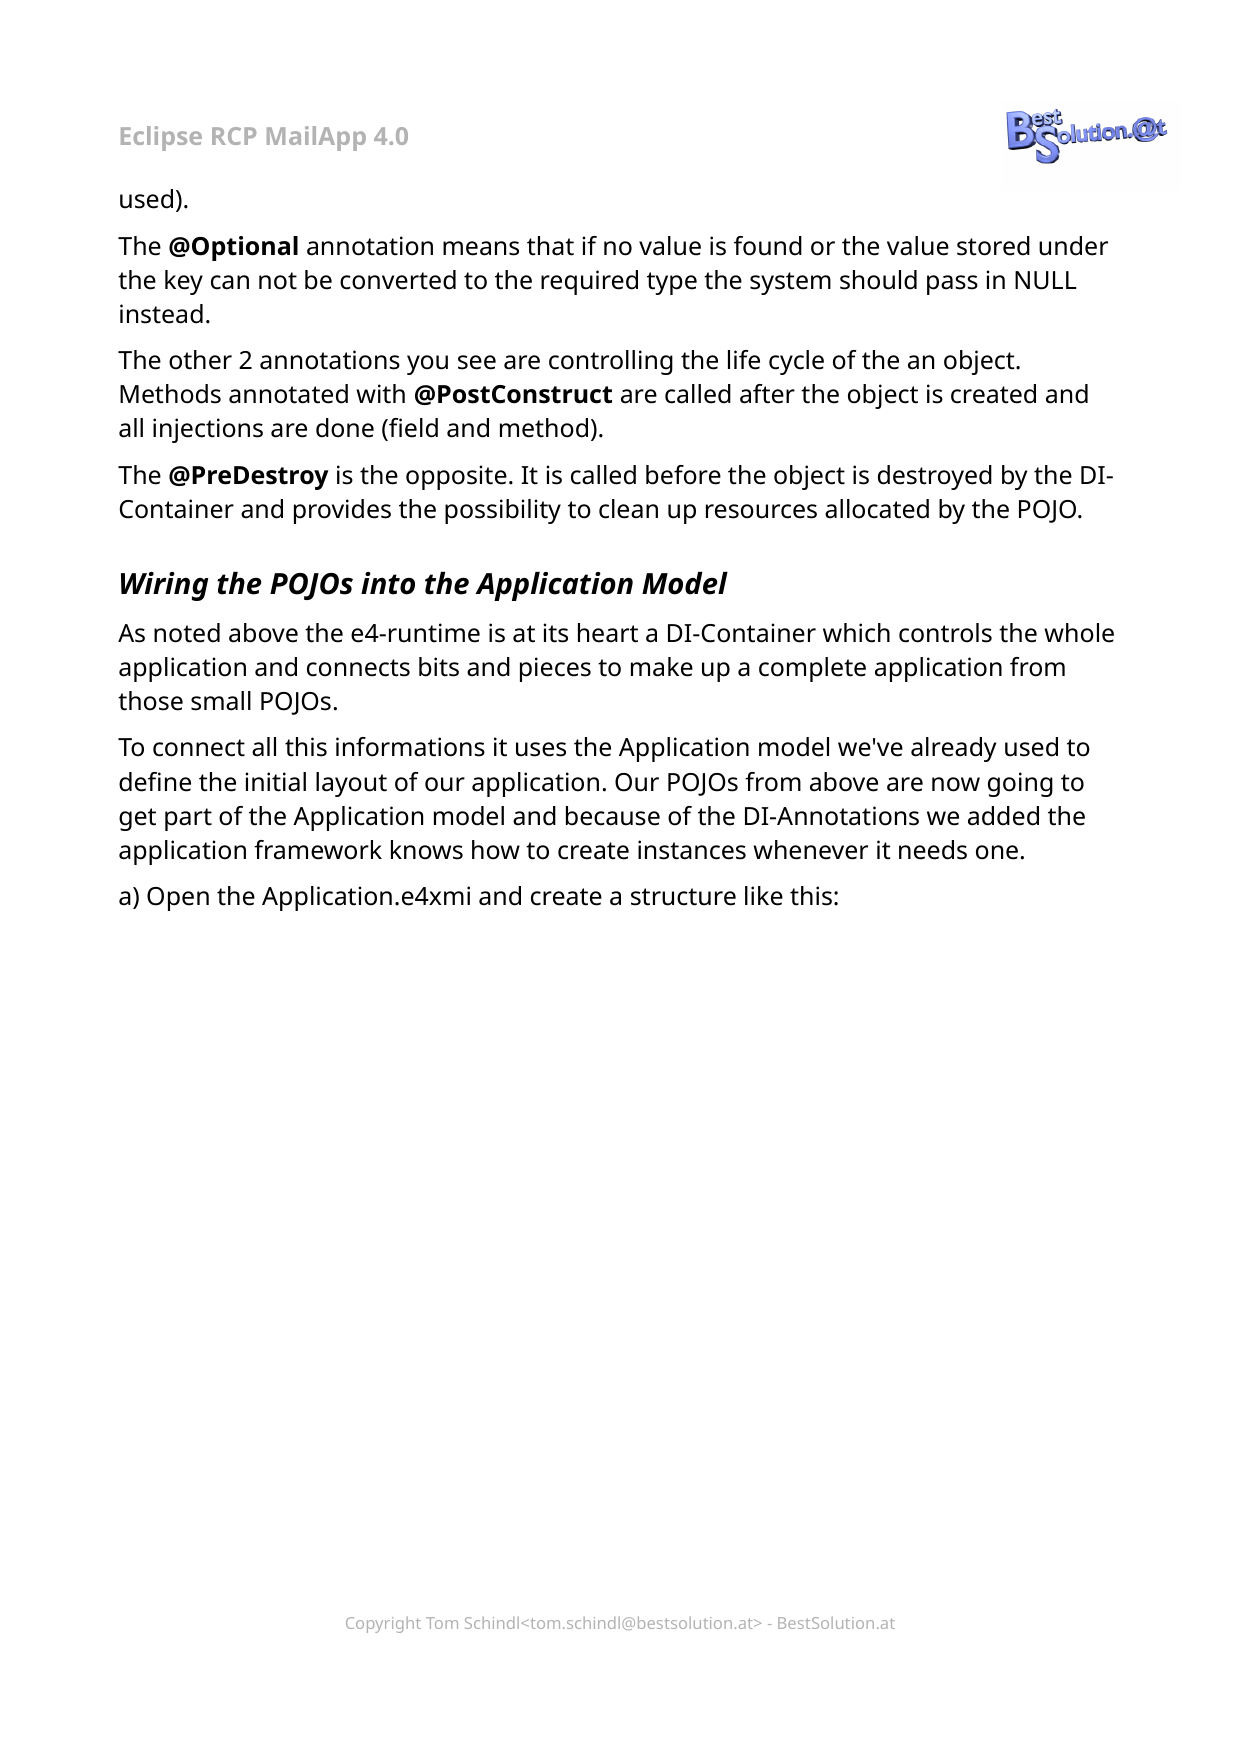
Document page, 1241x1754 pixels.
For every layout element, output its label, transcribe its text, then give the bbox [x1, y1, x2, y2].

text used). [118, 182, 1122, 216]
picture [1002, 101, 1181, 191]
text The other 2 annotations you see are controlling the life cycle of the an object. Methods annotated with @PostConstruct are called after the object is created and all injections are done (field and method). [118, 343, 1122, 445]
text The @PreDestroy is the opposite. It is called before the object is destroyed by the DI-Container and provides the possibility to clean up resources allocated by the POJO. [118, 458, 1122, 526]
text The @Optional annotation means that if no value is found or the value stored under the key can not be converted to the required type the system should pass in NULL instead. [118, 228, 1122, 330]
text a) Open the Application.e4xmi and create a structure like this: [118, 879, 1122, 913]
subtitle Wiring the POJOs into the Application Model [118, 563, 1122, 603]
text To connect all this informations it uses the Application model we've already used to define the initial layout of our application. Our POJOs from above are now going to get part of the Application model and because of the DI-Annotations we added the application framework knows how to create instances whenever it needs one. [118, 730, 1122, 866]
text As noted above the e4-runtime is at its heart a DI-Container which controls the whole application and connects bits and pieces to make up a complete application from those small POJOs. [118, 615, 1122, 718]
